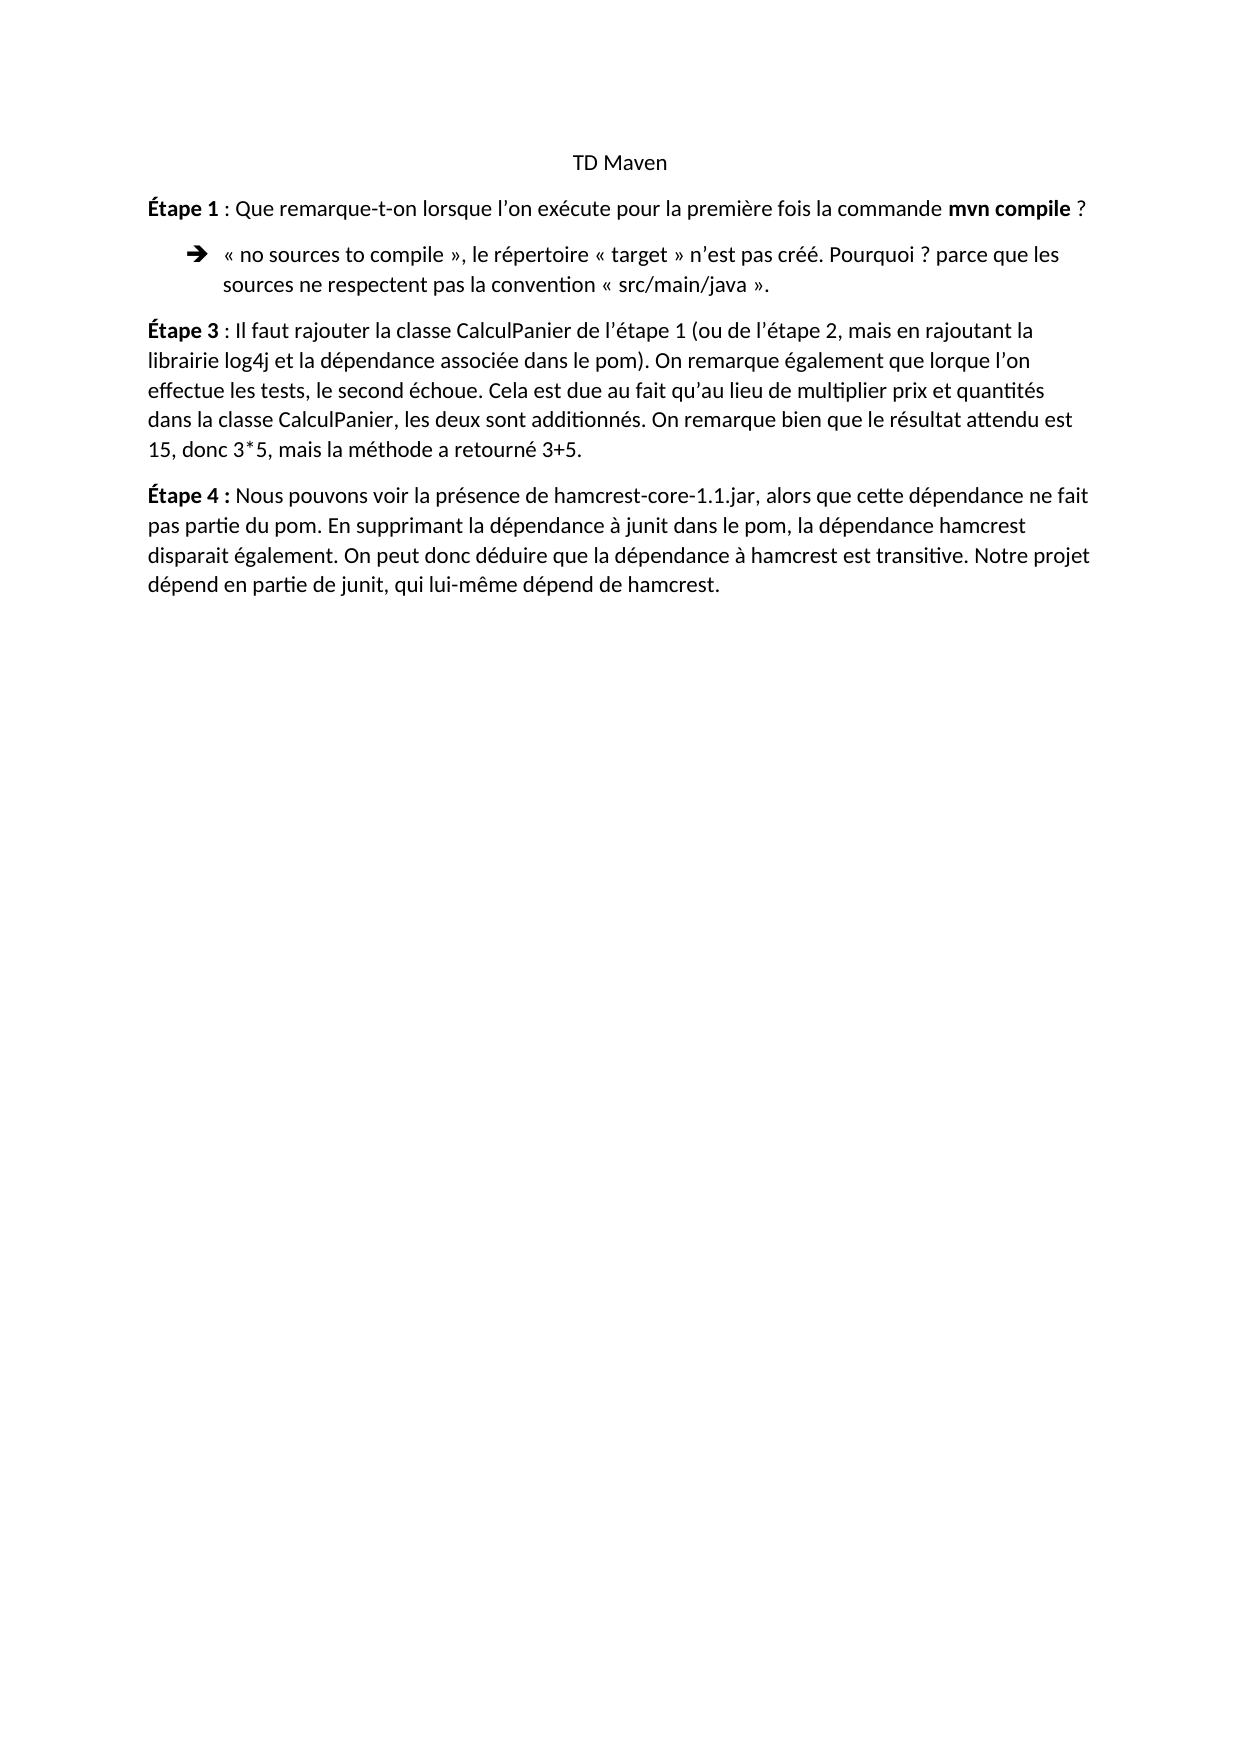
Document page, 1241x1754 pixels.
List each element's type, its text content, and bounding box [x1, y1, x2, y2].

text Étape 1 : Que remarque-t-on lorsque l’on exécute pour la première fois la commande mvn compile ? [148, 194, 1093, 222]
list « no sources to compile », le répertoire « target » n’est pas créé. Pourquoi ? parce que les sources ne respectent pas la convention « src/main/java ». [185, 240, 1093, 298]
text Étape 4 : Nous pouvons voir la présence de hamcrest-core-1.1.jar, alors que cette dépendance ne fait pas partie du pom. En supprimant la dépendance à junit dans le pom, la dépendance hamcrest disparait également. On peut donc déduire que la dépendance à hamcrest est transitive. Notre projet dépend en partie de junit, qui lui-même dépend de hamcrest. [148, 481, 1093, 598]
text TD Maven [148, 148, 1093, 176]
text Étape 3 : Il faut rajouter la classe CalculPanier de l’étape 1 (ou de l’étape 2, mais en rajoutant la librairie log4j et la dépendance associée dans le pom). On remarque également que lorque l’on effectue les tests, le second échoue. Cela est due au fait qu’au lieu de multiplier prix et quantités dans la classe CalculPanier, les deux sont additionnés. On remarque bien que le résultat attendu est 15, donc 3*5, mais la méthode a retourné 3+5. [148, 316, 1093, 463]
